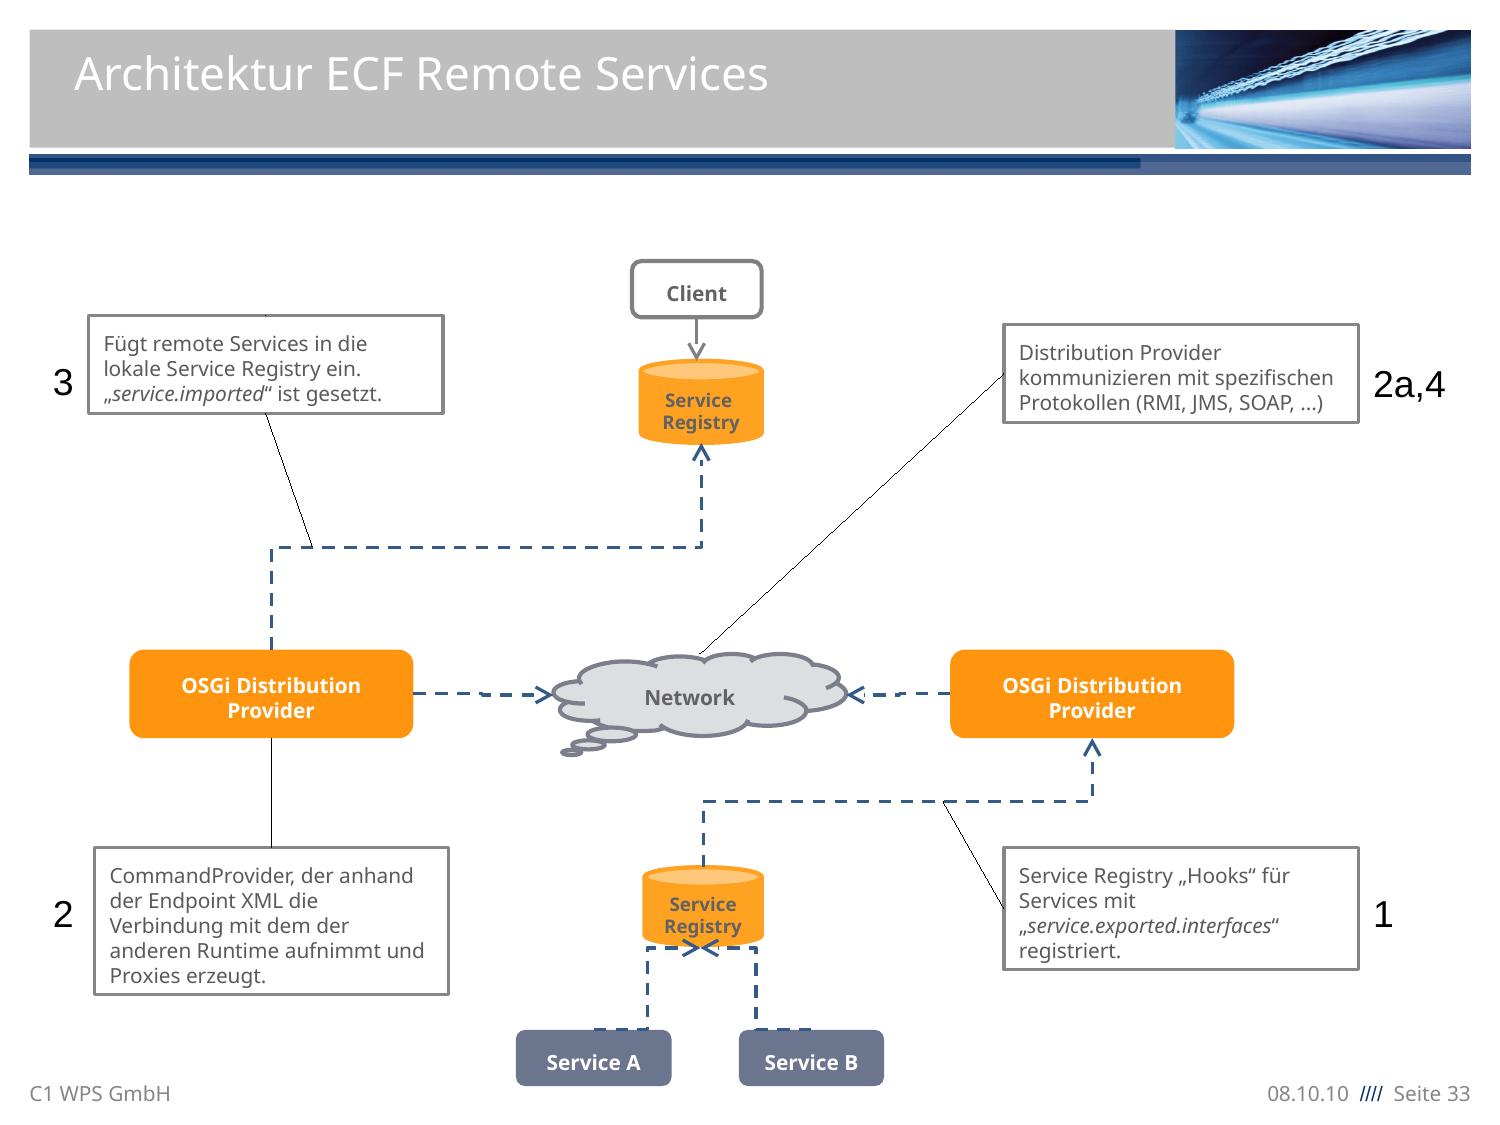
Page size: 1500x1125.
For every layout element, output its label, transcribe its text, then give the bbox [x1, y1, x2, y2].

text_box Service A [515, 1029, 672, 1087]
title Architektur ECF Remote Services [29, 29, 1176, 148]
text_box Service Registry „Hooks“ für Services mit „service.exported.interfaces“ registriert. [1003, 847, 1358, 970]
text_box Network [553, 653, 847, 750]
text_box Client [631, 261, 762, 318]
text_box Service B [738, 1029, 885, 1087]
text_box Fügt remote Services in die lokale Service Registry ein. „service.imported“ ist gesetzt. [88, 315, 443, 413]
text_box 2a,4 [1358, 356, 1461, 414]
text_box Distribution Provider kommunizieren mit spezifischen Protokollen (RMI, JMS, SOAP, ...) [1003, 324, 1358, 422]
text_box 3 [38, 354, 89, 412]
text_box 2 [38, 885, 89, 943]
picture [1175, 30, 1471, 149]
text_box Service Registry [640, 372, 762, 443]
text_box Service Registry [644, 878, 762, 945]
text_box OSGi Distribution Provider [950, 649, 1235, 739]
text_box OSGi Distribution Provider [129, 649, 414, 739]
text_box CommandProvider, der anhand der Endpoint XML die Verbindung mit dem der anderen Runtime aufnimmt und Proxies erzeugt. [94, 847, 449, 995]
text_box Network [562, 749, 582, 756]
picture [29, 154, 1471, 175]
text_box 1 [1358, 885, 1409, 943]
